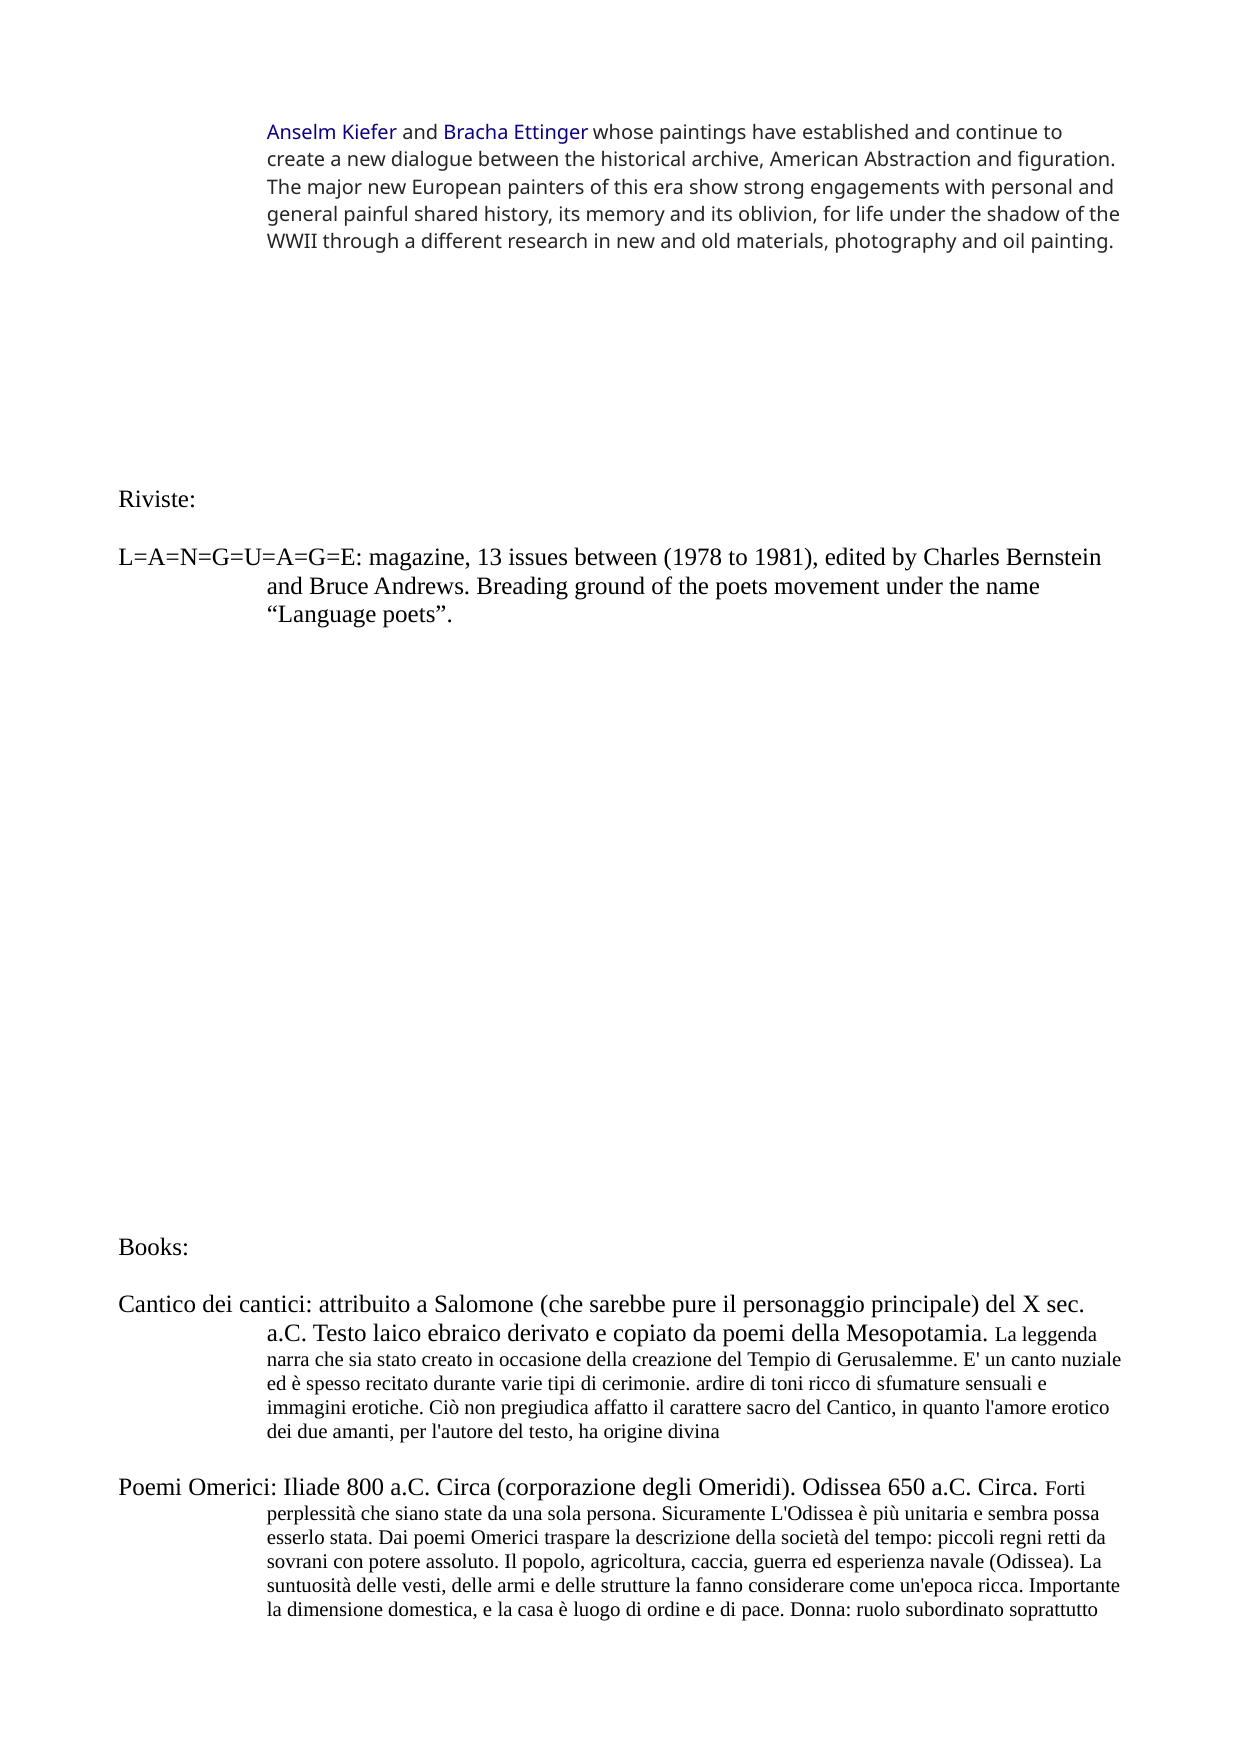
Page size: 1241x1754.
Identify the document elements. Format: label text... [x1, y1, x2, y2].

text Books: [118, 1232, 1122, 1261]
text Poemi Omerici: Iliade 800 a.C. Circa (corporazione degli Omeridi). Odissea 650 a.C. Circa. Forti perplessità che siano state da una sola persona. Sicuramente L'Odissea è più unitaria e sembra possa esserlo stata. Dai poemi Omerici traspare la descrizione della società del tempo: piccoli regni retti da sovrani con potere assoluto. Il popolo, agricoltura, caccia, guerra ed esperienza navale (Odissea). La suntuosità delle vesti, delle armi e delle strutture la fanno considerare come un'epoca ricca. Importante la dimensione domestica, e la casa è luogo di ordine e di pace. Donna: ruolo subordinato soprattutto [118, 1472, 1122, 1621]
text Cantico dei cantici: attribuito a Salomone (che sarebbe pure il personaggio principale) del X sec. a.C. Testo laico ebraico derivato e copiato da poemi della Mesopotamia. La leggenda narra che sia stato creato in occasione della creazione del Tempio di Gerusalemme. E' un canto nuziale ed è spesso recitato durante varie tipi di cerimonie. ardire di toni ricco di sfumature sensuali e immagini erotiche. Ciò non pregiudica affatto il carattere sacro del Cantico, in quanto l'amore erotico dei due amanti, per l'autore del testo, ha origine divina [118, 1289, 1122, 1443]
text Anselm Kiefer and Bracha Ettinger whose paintings have established and continue to create a new dialogue between the historical archive, American Abstraction and figuration. The major new European painters of this era show strong engagements with personal and general painful shared history, its memory and its oblivion, for life under the shadow of the WWII through a different research in new and old materials, photography and oil painting. [118, 118, 1122, 254]
text L=A=N=G=U=A=G=E: magazine, 13 issues between (1978 to 1981), edited by Charles Bernstein and Bruce Andrews. Breading ground of the poets movement under the name “Language poets”. [118, 542, 1122, 628]
text Riviste: [118, 484, 1122, 513]
